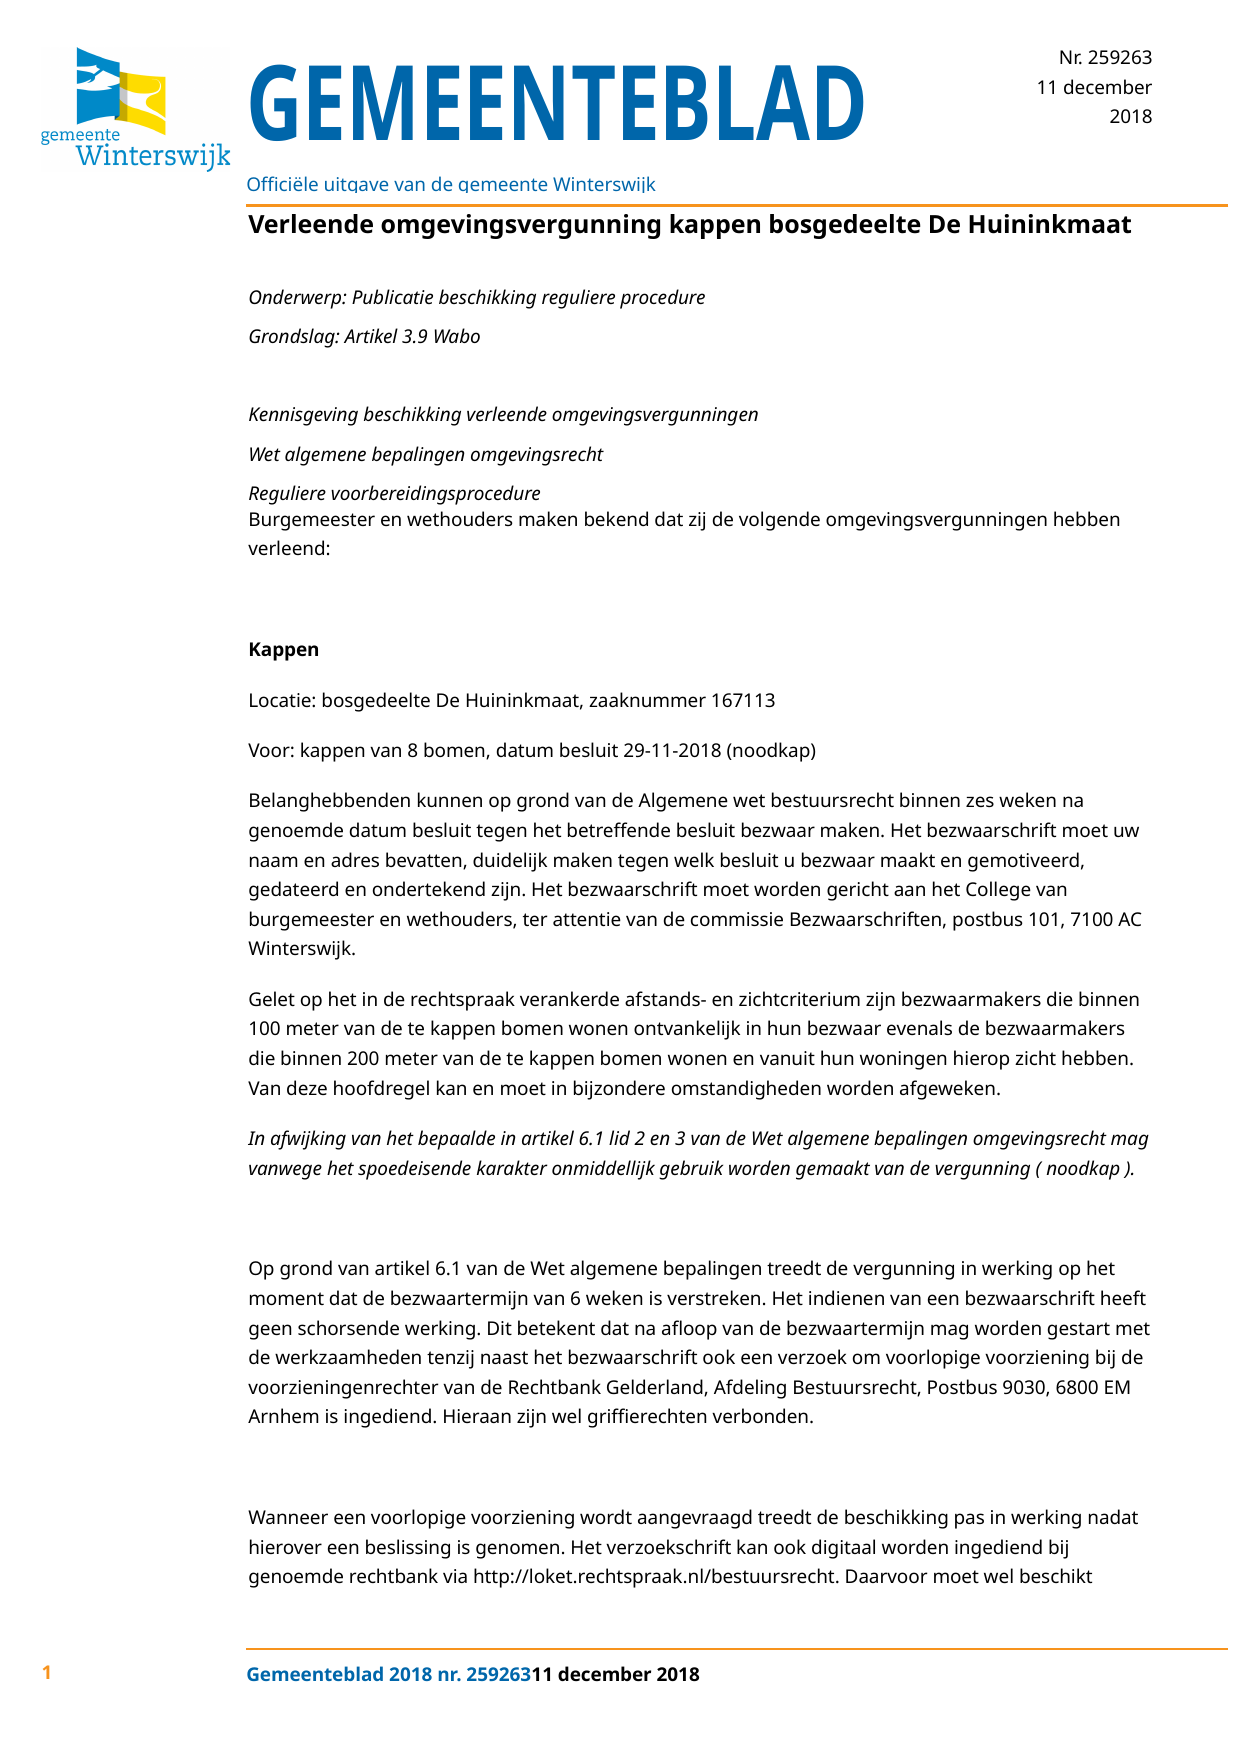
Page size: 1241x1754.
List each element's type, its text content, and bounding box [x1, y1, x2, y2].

picture [41, 47, 231, 172]
text Wet algemene bepalingen omgevingsrecht [248, 441, 1152, 467]
text Onderwerp: Publicatie beschikking reguliere procedure [248, 284, 1152, 309]
text Belanghebbenden kunnen op grond van de Algemene wet bestuursrecht binnen zes weken na genoemde datum besluit tegen het betreffende besluit bezwaar maken. Het bezwaarschrift moet uw naam en adres bevatten, duidelijk maken tegen welk besluit u bezwaar maakt en gemotiveerd, gedateerd en ondertekend zijn. Het bezwaarschrift moet worden gericht aan het College van burgemeester en wethouders, ter attentie van de commissie Bezwaarschriften, postbus 101, 7100 AC Winterswijk. [248, 788, 1152, 961]
text Kennisgeving beschikking verleende omgevingsvergunningen [248, 402, 1152, 427]
text Voor: kappen van 8 bomen, datum besluit 29-11-2018 (noodkap) [248, 737, 1152, 763]
text Verleende omgevingsvergunning kappen bosgedeelte De Huininkmaat [248, 207, 1152, 241]
text Gelet op het in de rechtspraak verankerde afstands- en zichtcriterium zijn bezwaarmakers die binnen 100 meter van de te kappen bomen wonen ontvankelijk in hun bezwaar evenals de bezwaarmakers die binnen 200 meter van de te kappen bomen wonen en vanuit hun woningen hierop zicht hebben. Van deze hoofdregel kan en moet in bijzondere omstandigheden worden afgeweken. [248, 986, 1152, 1100]
text Locatie: bosgedeelte De Huininkmaat, zaaknummer 167113 [248, 687, 1152, 712]
text Wanneer een voorlopige voorziening wordt aangevraagd treedt de beschikking pas in werking nadat hierover een beslissing is genomen. Het verzoekschrift kan ook digitaal worden ingediend bij genoemde rechtbank via http://loket.rechtspraak.nl/bestuursrecht. Daarvoor moet wel beschikt [248, 1504, 1152, 1589]
text Op grond van artikel 6.1 van de Wet algemene bepalingen treedt de vergunning in werking op het moment dat de bezwaartermijn van 6 weken is verstreken. Het indienen van een bezwaarschrift heeft geen schorsende werking. Dit betekent dat na afloop van de bezwaartermijn mag worden gestart met de werkzaamheden tenzij naast het bezwaarschrift ook een verzoek om voorlopige voorziening bij de voorzieningenrechter van de Rechtbank Gelderland, Afdeling Bestuursrecht, Postbus 9030, 6800 EM Arnhem is ingediend. Hieraan zijn wel griffierechten verbonden. [248, 1256, 1152, 1429]
text Burgemeester en wethouders maken bekend dat zij de volgende omgevingsvergunningen hebben verleend: [248, 506, 1152, 561]
text Reguliere voorbereidingsprocedure [248, 480, 1152, 506]
picture [225, 153, 231, 162]
text Grondslag: Artikel 3.9 Wabo [248, 323, 1152, 349]
text In afwijking van het bepaalde in artikel 6.1 lid 2 en 3 van de Wet algemene bepalingen omgevingsrecht mag vanwege het spoedeisende karakter onmiddellijk gebruik worden gemaakt van de vergunning ( noodkap ). [248, 1125, 1152, 1180]
text Kappen [248, 636, 1152, 662]
